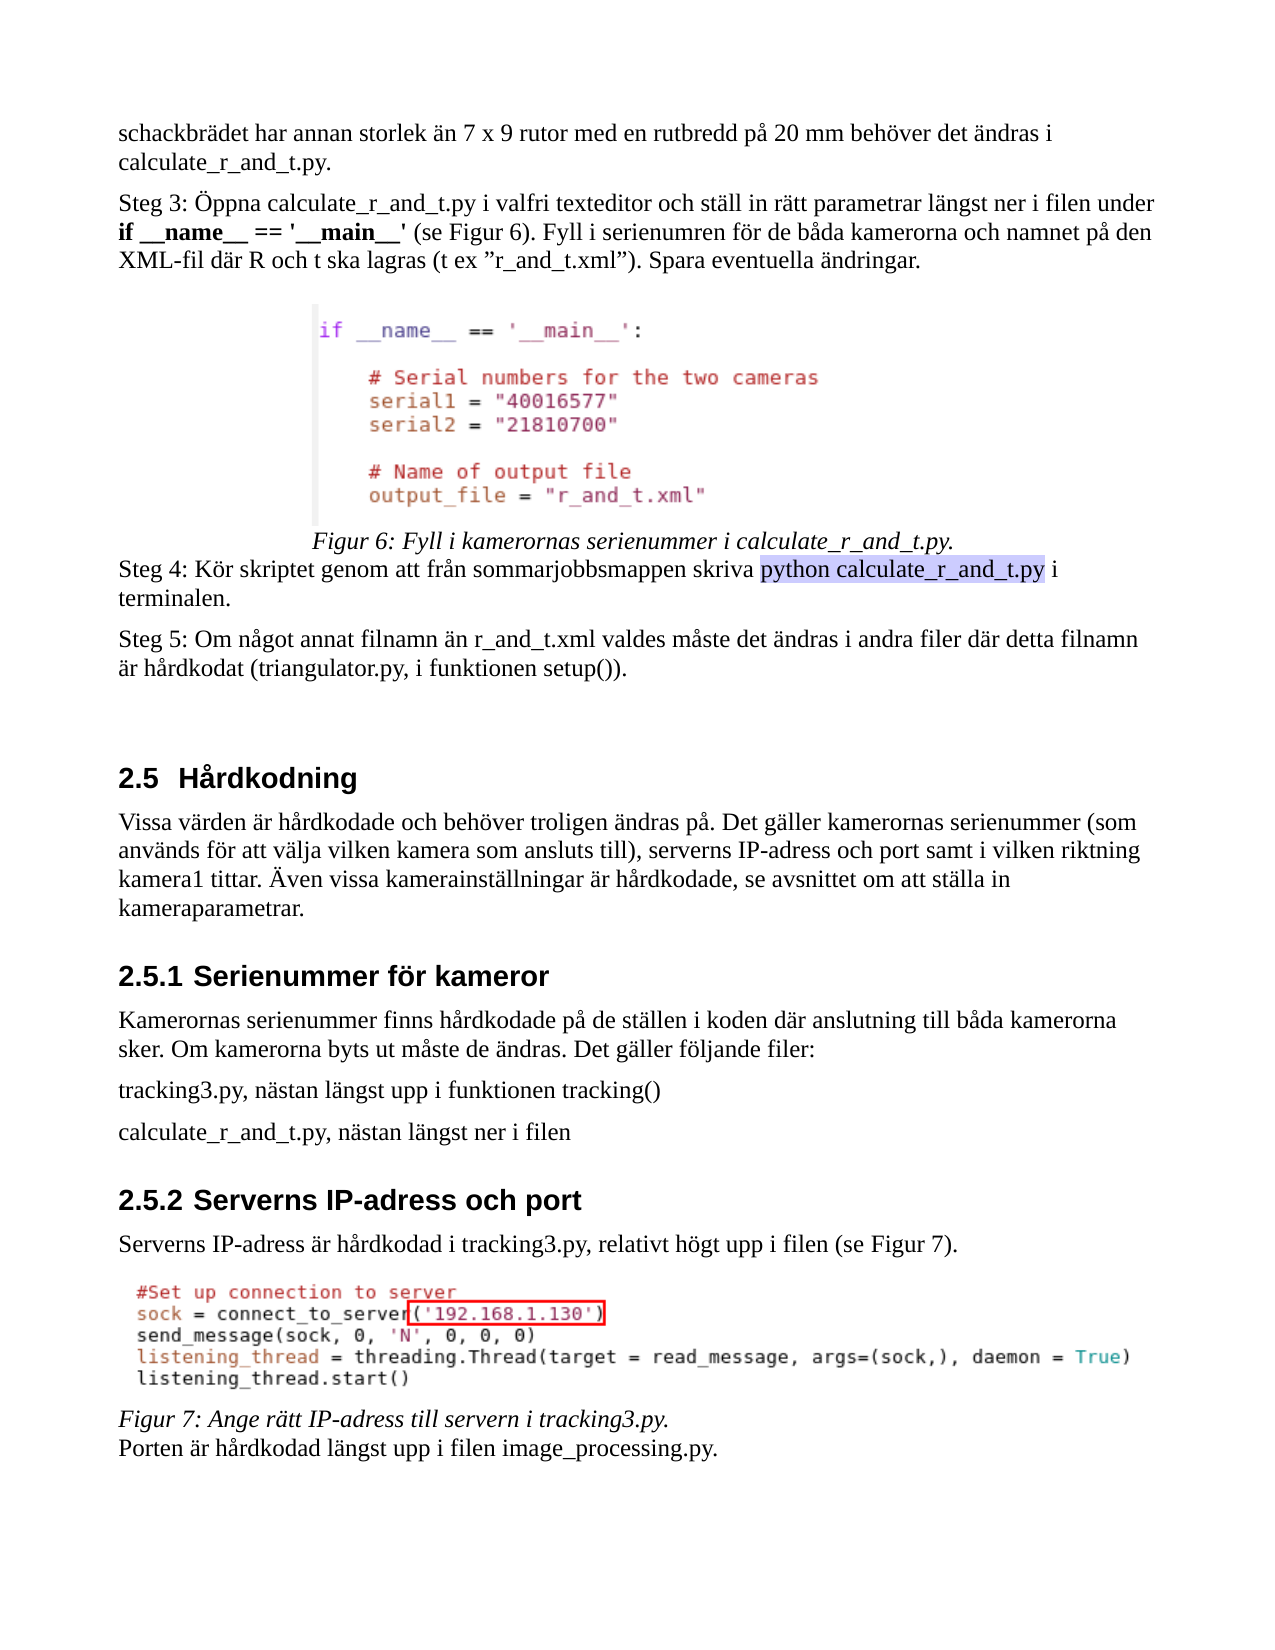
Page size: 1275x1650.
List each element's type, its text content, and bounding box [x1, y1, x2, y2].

picture [311, 304, 964, 526]
text schackbrädet har annan storlek än 7 x 9 rutor med en rutbredd på 20 mm behöver det ändras i calculate_r_and_t.py. [118, 118, 1157, 176]
text Figur 6: Fyll i kamerornas serienummer i calculate_r_and_t.py. [312, 526, 963, 554]
text calculate_r_and_t.py, nästan längst ner i filen [118, 1117, 1157, 1145]
text tracking3.py, nästan längst upp i funktionen tracking() [118, 1075, 1157, 1104]
text Serverns IP-adress är hårdkodad i tracking3.py, relativt högt upp i filen (se Figur 7). [118, 1229, 1157, 1258]
text Steg 4: Kör skriptet genom att från sommarjobbsmappen skriva python calculate_r_and_t.py i terminalen. [118, 287, 1157, 612]
subtitle Serverns IP-adress och port [118, 1183, 1157, 1216]
subtitle Serienummer för kameror [118, 959, 1157, 993]
text Steg 3: Öppna calculate_r_and_t.py i valfri texteditor och ställ in rätt parametrar längst ner i filen under if __name__ == '__main__' (se Figur 6). Fyll i serienumren för de båda kamerorna och namnet på den XML-fil där R och t ska lagras (t ex ”r_and_t.xml”). Spara eventuella ändringar. [118, 188, 1157, 274]
text Porten är hårdkodad längst upp i filen image_processing.py. [118, 1433, 1157, 1462]
text Figur 7: Ange rätt IP-adress till servern i tracking3.py. [118, 1405, 1157, 1433]
picture [118, 1270, 1157, 1405]
text Vissa värden är hårdkodade och behöver troligen ändras på. Det gäller kamerornas serienummer (som används för att välja vilken kamera som ansluts till), serverns IP-adress och port samt i vilken riktning kamera1 tittar. Även vissa kamerainställningar är hårdkodade, se avsnittet om att ställa in kameraparametrar. [118, 807, 1157, 922]
text Steg 5: Om något annat filnamn än r_and_t.xml valdes måste det ändras i andra filer där detta filnamn är hårdkodat (triangulator.py, i funktionen setup()). [118, 624, 1157, 682]
subtitle Hårdkodning [118, 761, 1157, 794]
text Kamerornas serienummer finns hårdkodade på de ställen i koden där anslutning till båda kamerorna sker. Om kamerorna byts ut måste de ändras. Det gäller följande filer: [118, 1005, 1157, 1063]
